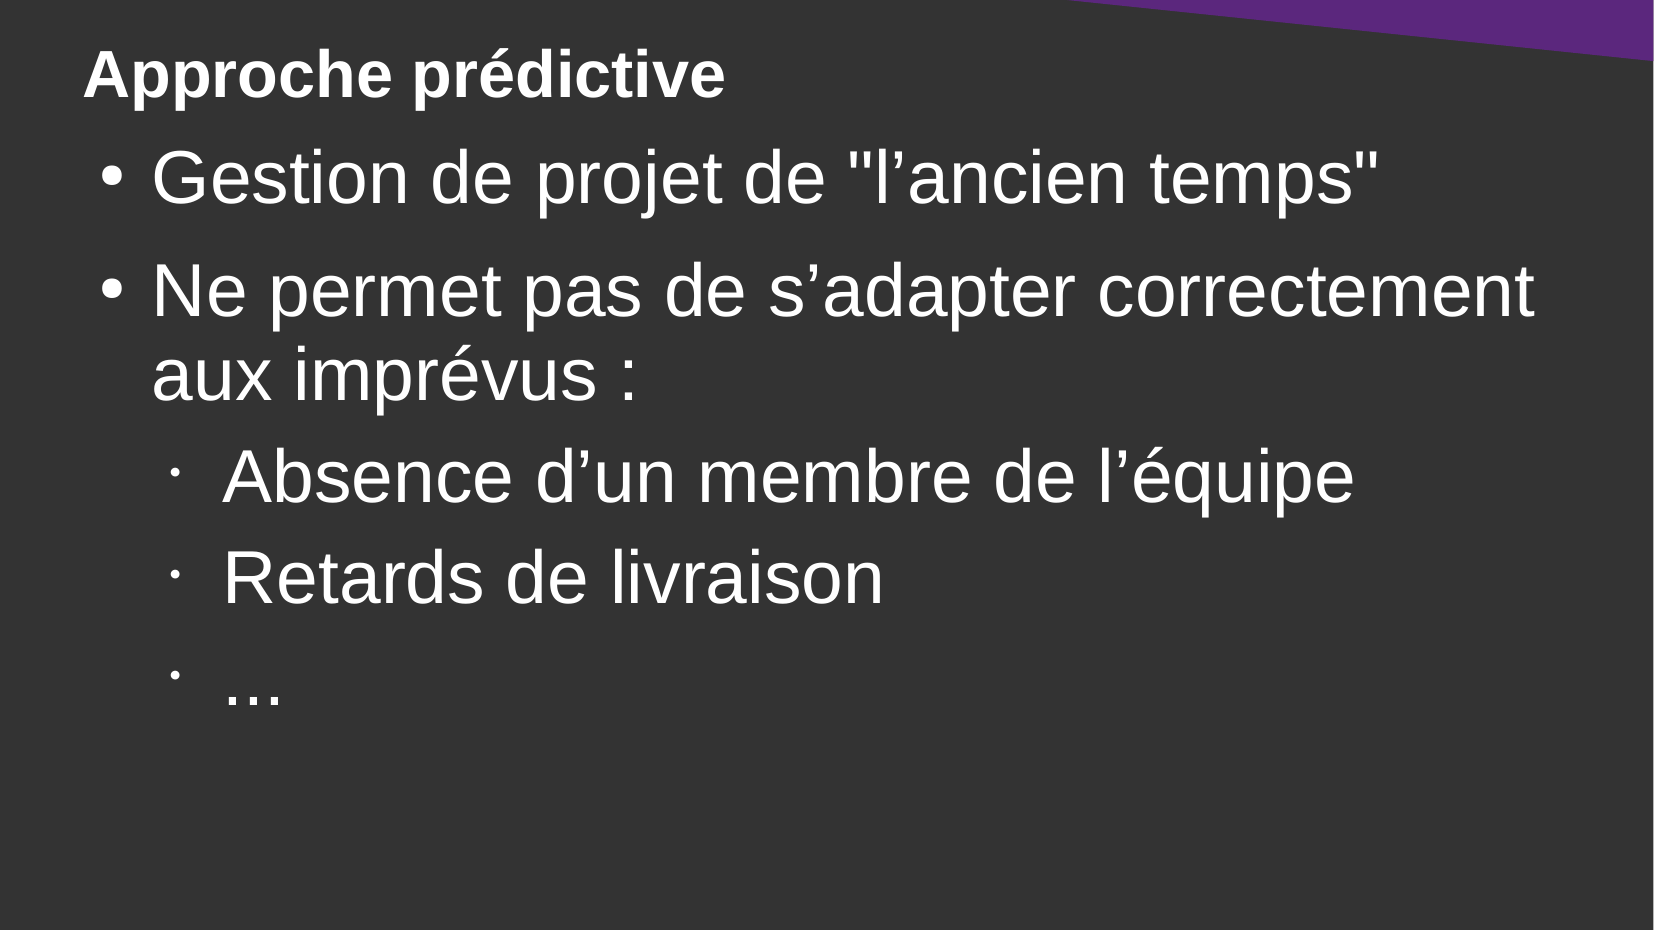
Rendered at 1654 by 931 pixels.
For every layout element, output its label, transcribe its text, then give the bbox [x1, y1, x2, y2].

list Gestion de projet de "l’ancien temps" Ne permet pas de s’adapter correctement aux imprévus : Absence d’un membre de l’équipe Retards de livraison ... [80, 135, 1620, 839]
title Approche prédictive [82, 37, 1571, 122]
text_box [1066, 0, 1654, 62]
